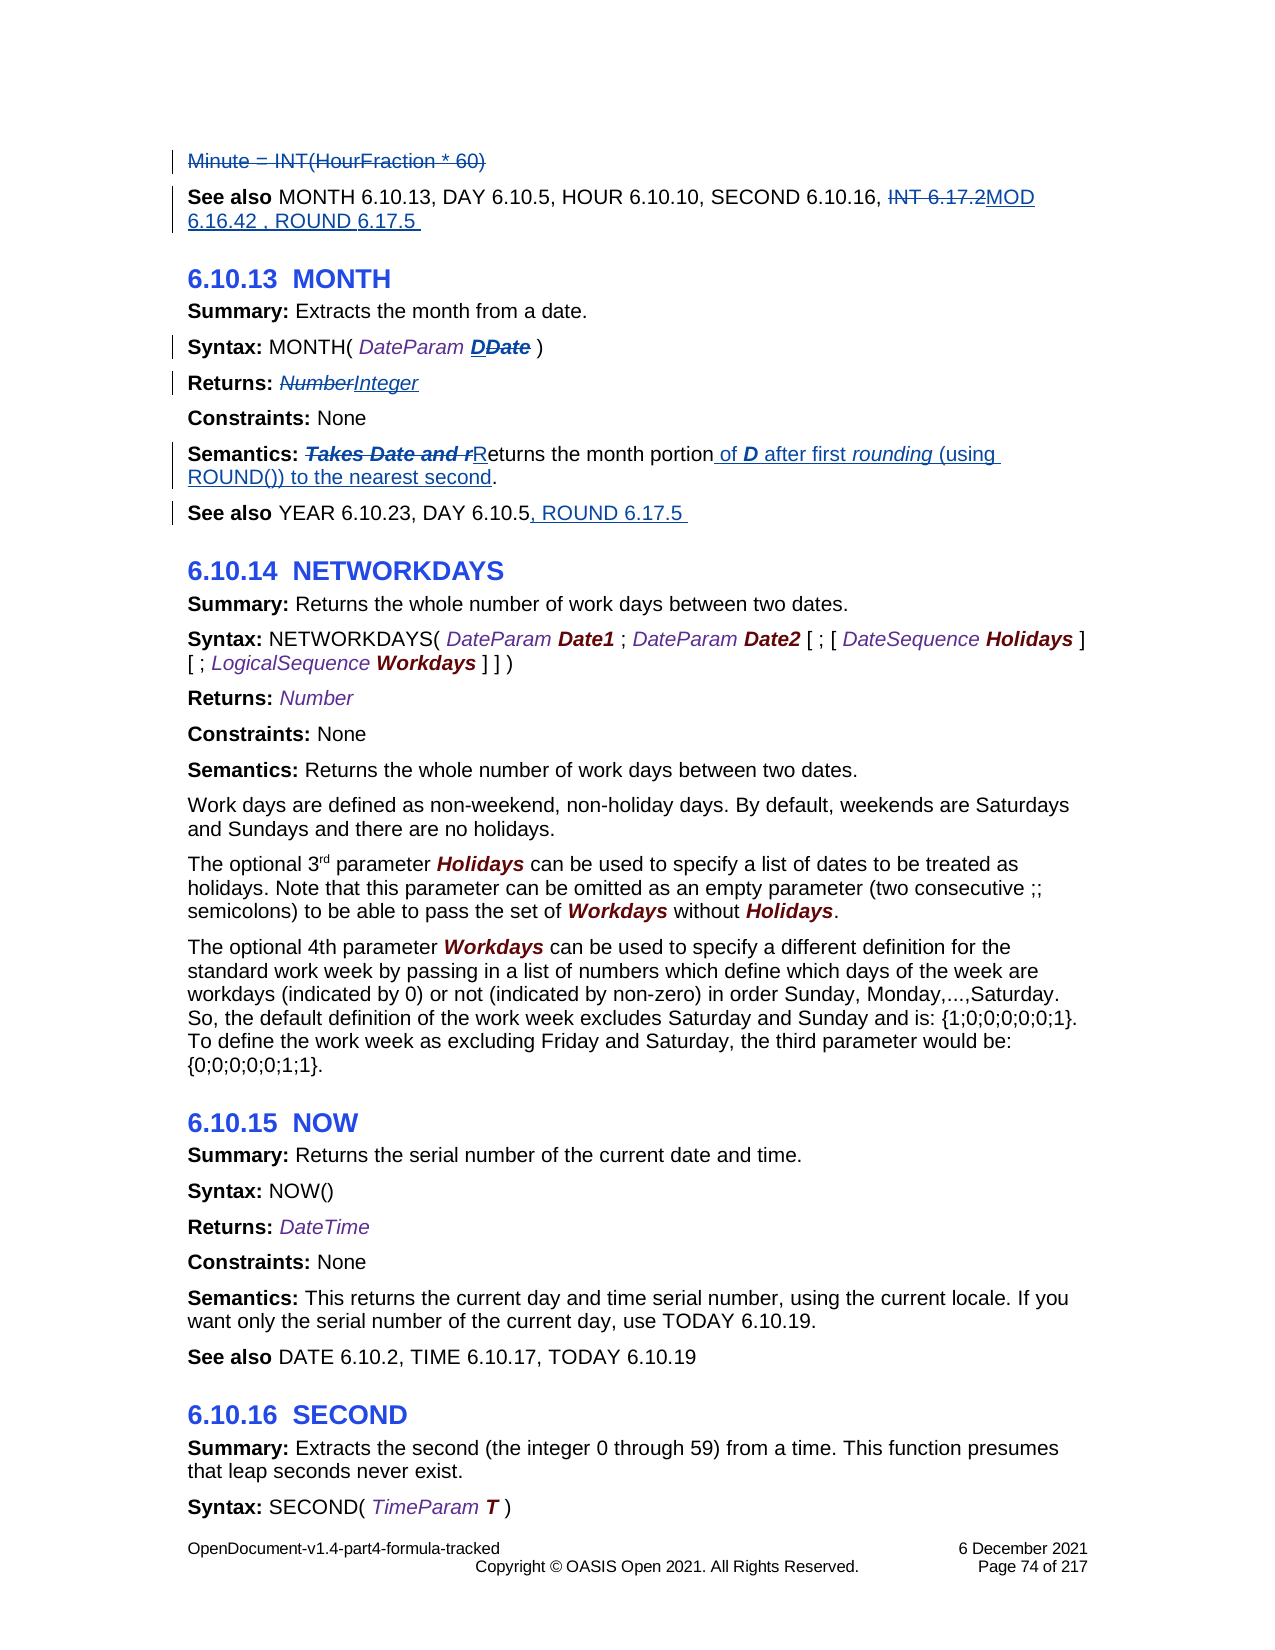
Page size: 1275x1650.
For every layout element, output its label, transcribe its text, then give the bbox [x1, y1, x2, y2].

text See also DATE 6.10.2, TIME 6.10.17, TODAY 6.10.19 [187, 1346, 1088, 1369]
text Syntax: NETWORKDAYS( DateParam Date1 ; DateParam Date2 [ ; [ DateSequence Holidays ] [ ; LogicalSequence Workdays ] ] ) [187, 628, 1088, 675]
text Constraints: None [187, 1251, 1088, 1274]
text Syntax: SECOND( TimeParam T ) [187, 1495, 1088, 1519]
text See also MONTH 6.10.13, DAY 6.10.5, HOUR 6.10.10, SECOND 6.10.16, MOD 6.16.42, ROUND 6.17.5 [187, 186, 1088, 233]
text Summary: Extracts the second (the integer 0 through 59) from a time. This function presumes that leap seconds never exist. [187, 1436, 1088, 1483]
text Summary: Extracts the month from a date. [187, 300, 1088, 323]
text The optional 4th parameter Workdays can be used to specify a different definition for the standard work week by passing in a list of numbers which define which days of the week are workdays (indicated by 0) or not (indicated by non-zero) in order Sunday, Monday,...,Saturday. So, the default definition of the work week excludes Saturday and Sunday and is: {1;0;0;0;0;0;1}. To define the work week as excluding Friday and Saturday, the third parameter would be: {0;0;0;0;0;1;1}. [187, 936, 1088, 1077]
text Syntax: NOW() [187, 1179, 1088, 1203]
text Work days are defined as non-weekend, non-holiday days. By default, weekends are Saturdays and Sundays and there are no holidays. [187, 794, 1088, 841]
text Summary: Returns the whole number of work days between two dates. [187, 592, 1088, 616]
text Syntax: MONTH( DateParam D ) [187, 335, 1088, 359]
text Semantics: Returns the month portion of D after first rounding (using ROUND()) to the nearest second. [187, 442, 1088, 489]
subtitle MONTH [187, 264, 1088, 294]
text Returns: Number [187, 687, 1088, 710]
subtitle SECOND [187, 1400, 1088, 1430]
text Semantics: This returns the current day and time serial number, using the current locale. If you want only the serial number of the current day, use TODAY 6.10.19. [187, 1286, 1088, 1333]
subtitle NOW [187, 1108, 1088, 1138]
text Returns: Integer [187, 371, 1088, 394]
text Summary: Returns the serial number of the current date and time. [187, 1144, 1088, 1167]
text Semantics: Returns the whole number of work days between two dates. [187, 758, 1088, 782]
subtitle NETWORKDAYS [187, 556, 1088, 586]
text The optional 3rd parameter Holidays can be used to specify a list of dates to be treated as holidays. Note that this parameter can be omitted as an empty parameter (two consecutive ;; semicolons) to be able to pass the set of Workdays without Holidays. [187, 853, 1088, 923]
text Constraints: None [187, 407, 1088, 430]
text Constraints: None [187, 722, 1088, 746]
text See also YEAR 6.10.23, DAY 6.10.5, ROUND 6.17.5 [187, 501, 1088, 525]
text Returns: DateTime [187, 1215, 1088, 1239]
